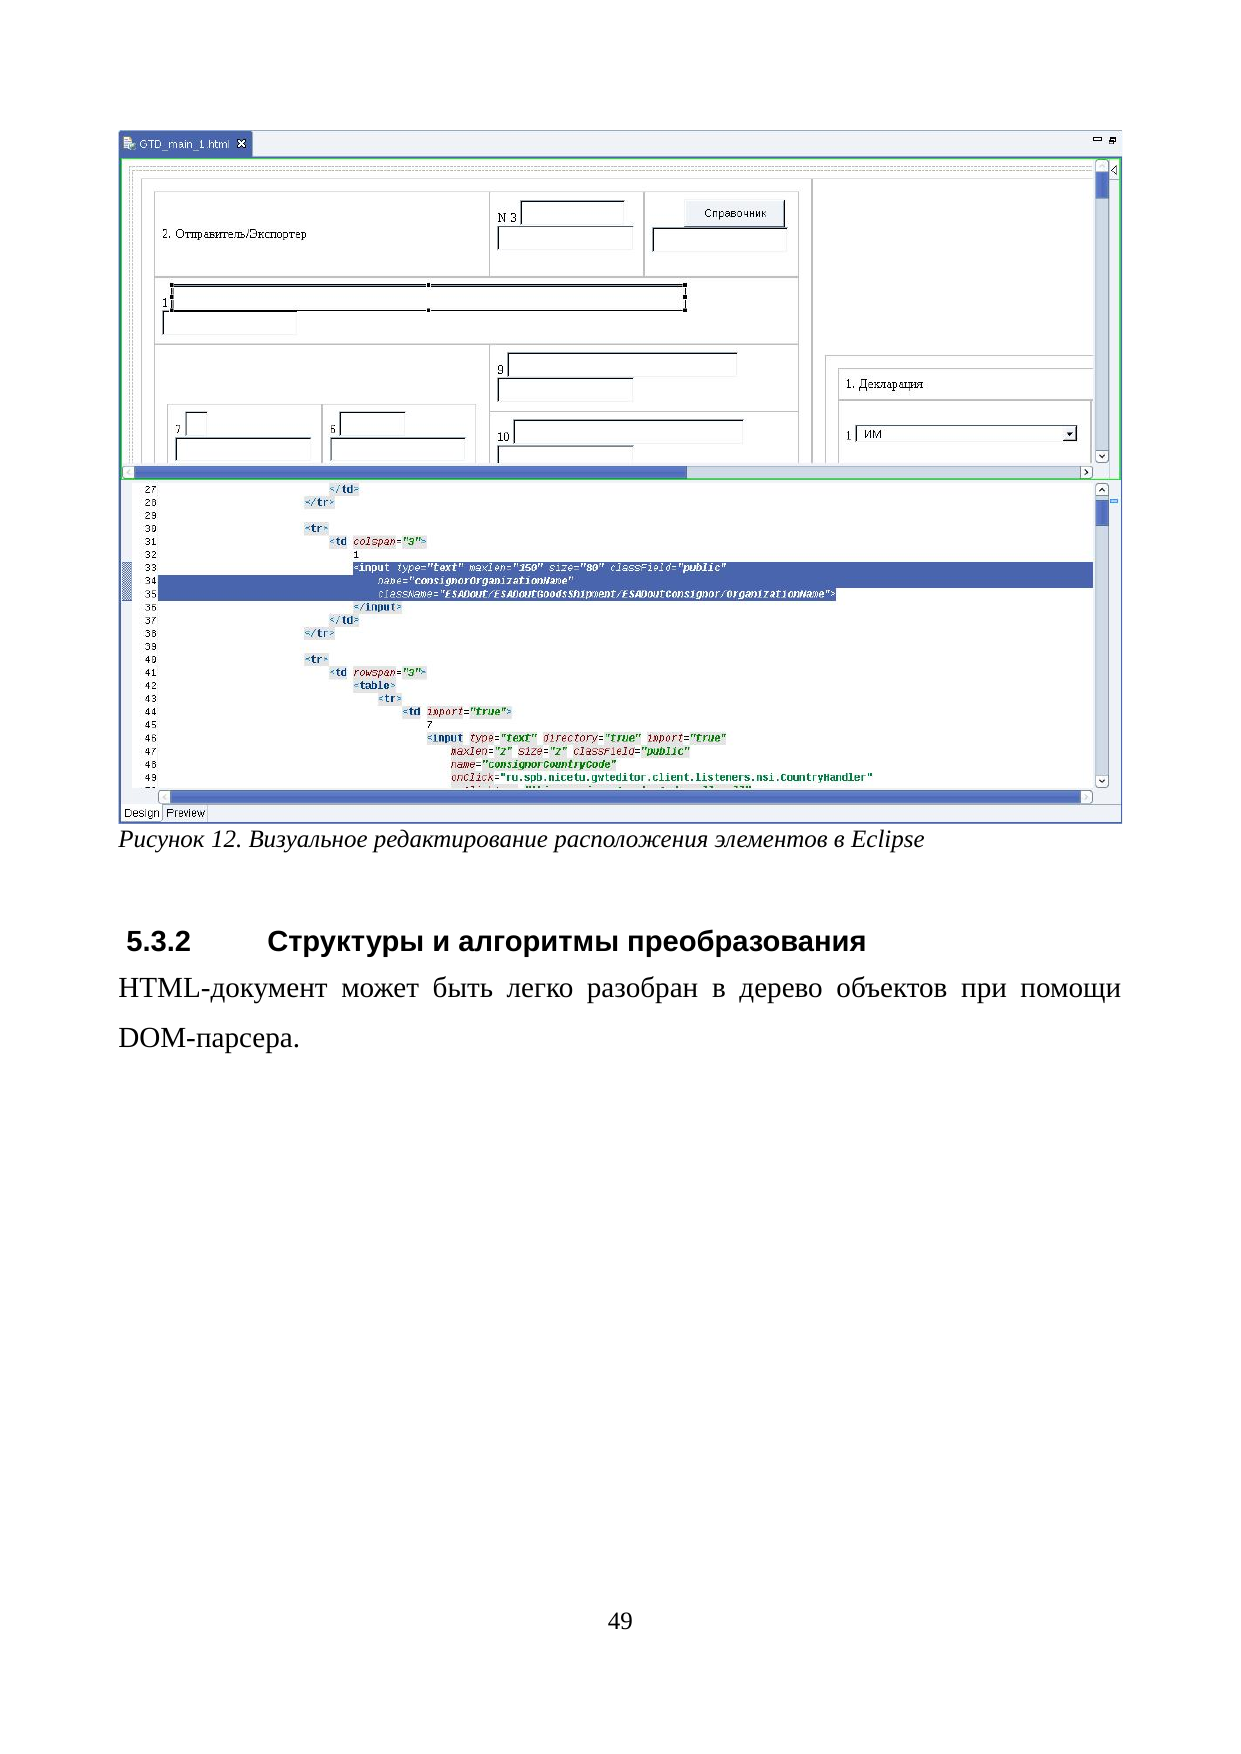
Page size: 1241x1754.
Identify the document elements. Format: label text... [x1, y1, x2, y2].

picture [118, 130, 1123, 824]
subtitle Структуры и алгоритмы преобразования [118, 924, 1122, 957]
text Рисунок 12. Визуальное редактирование расположения элементов в Eclipse [118, 824, 1122, 853]
list HTML-документ может быть легко разобран в дерево объектов при помощи DOM-парсера. [81, 970, 1122, 1054]
